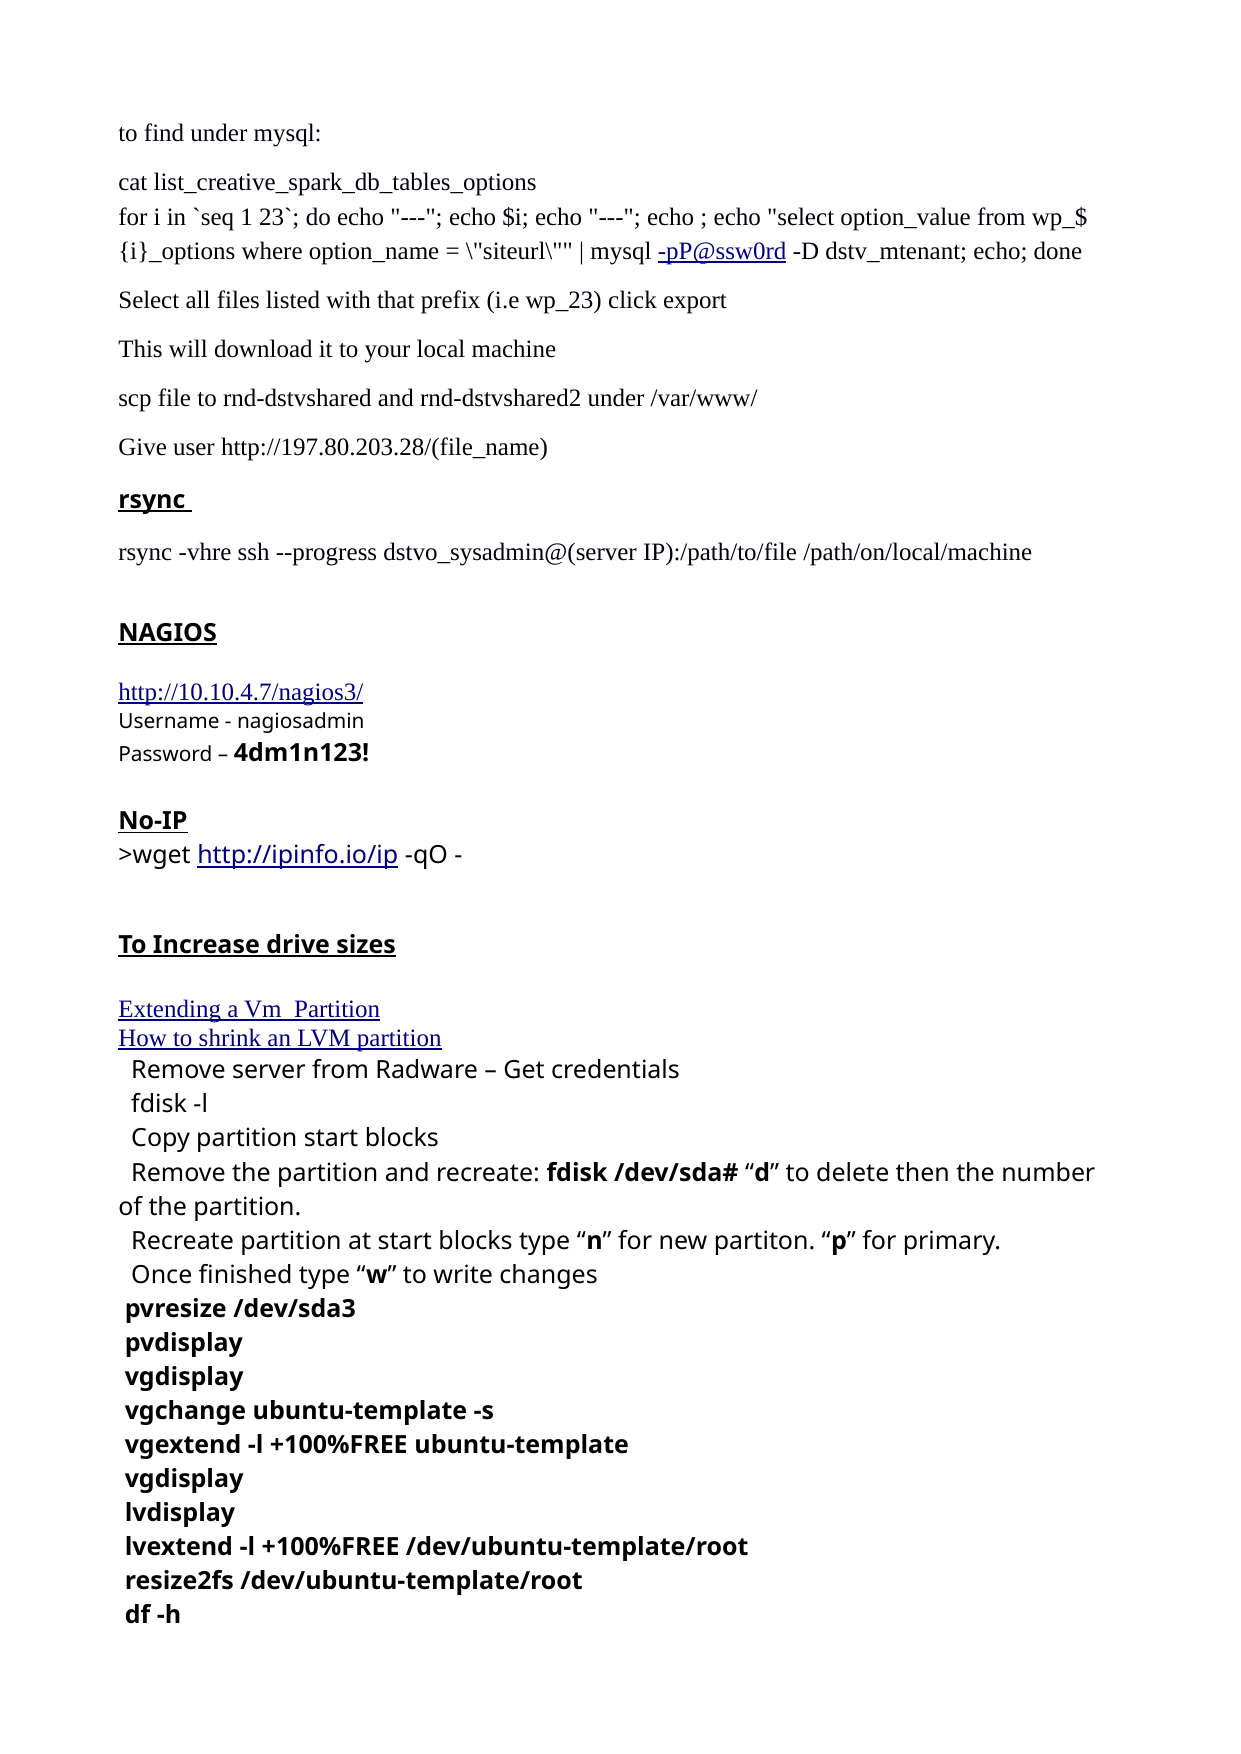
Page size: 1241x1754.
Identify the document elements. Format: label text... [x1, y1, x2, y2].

text >wget http://ipinfo.io/ip -qO - [118, 837, 1122, 871]
text to find under mysql: [118, 118, 1122, 147]
text vgdisplay [118, 1461, 1122, 1495]
text No-IP [118, 803, 1122, 837]
text Select all files listed with that prefix (i.e wp_23) click export [118, 285, 1122, 314]
text rsync -vhre ssh --progress dstvo_sysadmin@(server IP):/path/to/file /path/on/local/machine [118, 537, 1122, 566]
text Copy partition start blocks [118, 1120, 1122, 1154]
text pvdisplay [118, 1324, 1122, 1358]
text lvdisplay [118, 1495, 1122, 1529]
text Username - nagiosadmin Password – 4dm1n123! [118, 706, 1122, 769]
text df -h [118, 1597, 1122, 1631]
text lvextend -l +100%FREE /dev/ubuntu-template/root [118, 1529, 1122, 1563]
text cat list_creative_spark_db_tables_options for i in `seq 1 23`; do echo "---"; echo $i; echo "---"; echo ; echo "select option_value from wp_${i}_options where option_name = \"siteurl\"" | mysql -pP@ssw0rd -D dstv_mtenant; echo; done [118, 167, 1122, 265]
text vgchange ubuntu-template -s [118, 1393, 1122, 1427]
text NAGIOS [118, 615, 1122, 649]
text Remove server from Radware – Get credentials [118, 1052, 1122, 1086]
text How to shrink an LVM partition [118, 1023, 1122, 1052]
text pvresize /dev/sda3 [118, 1290, 1122, 1324]
text http://10.10.4.7/nagios3/ [118, 677, 1122, 706]
text Give user http://197.80.203.28/(file_name) [118, 432, 1122, 461]
text Remove the partition and recreate: fdisk /dev/sda# “d” to delete then the number of the partition. [118, 1154, 1122, 1222]
text scp file to rnd-dstvshared and rnd-dstvshared2 under /var/www/ [118, 383, 1122, 412]
text vgextend -l +100%FREE ubuntu-template [118, 1427, 1122, 1461]
text Recreate partition at start blocks type “n” for new partiton. “p” for primary. [118, 1222, 1122, 1256]
text vgdisplay [118, 1358, 1122, 1393]
text resize2fs /dev/ubuntu-template/root [118, 1563, 1122, 1597]
text This will download it to your local machine [118, 334, 1122, 363]
text Extending a Vm Partition [118, 994, 1122, 1023]
text To Increase drive sizes [118, 926, 1122, 960]
text rsync [118, 481, 1122, 516]
text fdisk -l [118, 1086, 1122, 1120]
text Once finished type “w” to write changes [118, 1256, 1122, 1290]
